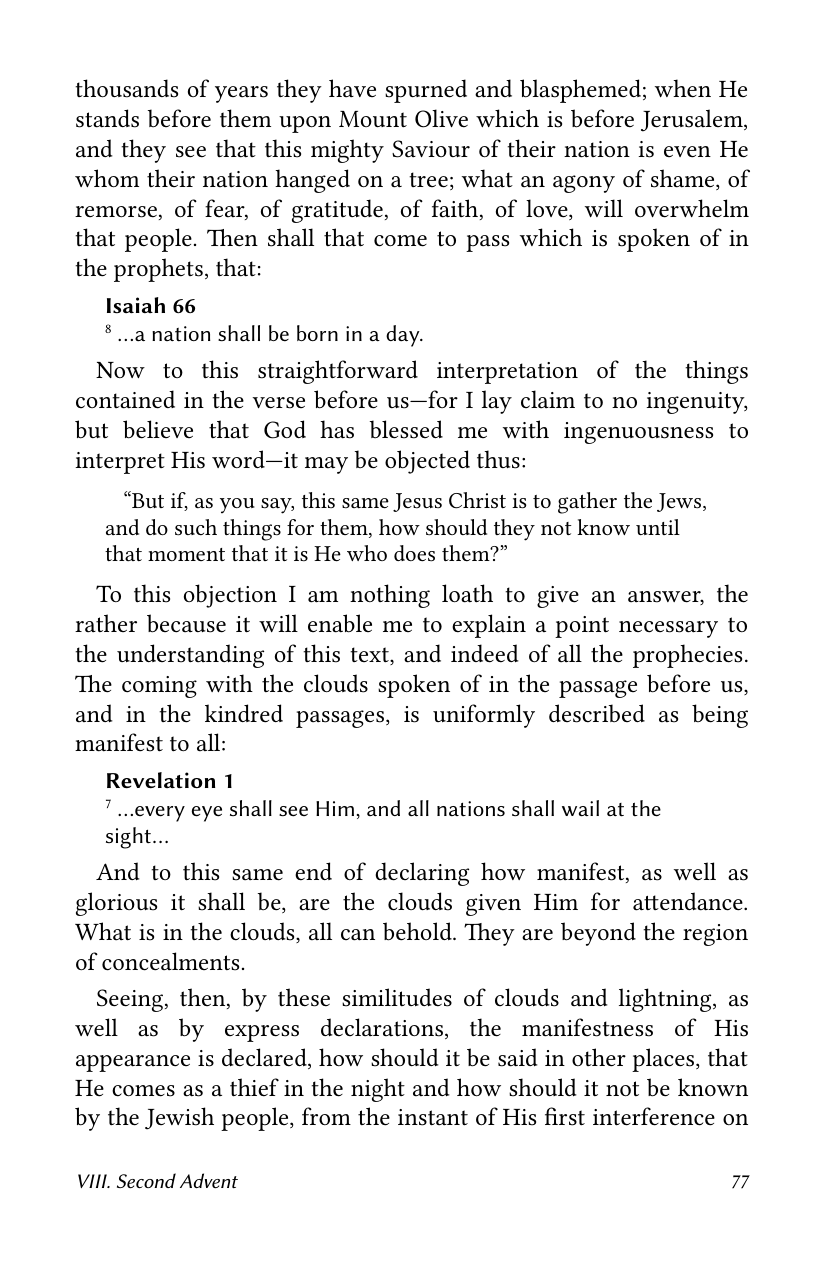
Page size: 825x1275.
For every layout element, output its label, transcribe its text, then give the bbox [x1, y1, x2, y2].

text thousands of years they have spurned and blasphemed; when He stands before them upon Mount Olive which is before Jerusalem, and they see that this mighty Saviour of their nation is even He whom their nation hanged on a tree; what an agony of shame, of remorse, of fear, of gratitude, of faith, of love, will overwhelm that people. Then shall that come to pass which is spoken of in the prophets, that: [75, 75, 750, 283]
text Revelation 1 [105, 768, 750, 794]
text To this objection I am nothing loath to give an answer, the rather because it will enable me to explain a point necessary to the understanding of this text, and indeed of all the prophecies. The coming with the clouds spoken of in the passage before us, and in the kindred passages, is uniformly described as being manifest to all: [75, 580, 750, 758]
text 8 ...a nation shall be born in a day. [105, 321, 720, 347]
text Now to this straightforward interpretation of the things contained in the verse before us—for I lay claim to no ingenuity, but believe that God has blessed me with ingenuousness to interpret His word—it may be objected thus: [75, 356, 750, 475]
text Isaiah 66 [105, 293, 750, 319]
text 7 …every eye shall see Him, and all nations shall wail at the sight... [105, 796, 720, 849]
text Seeing, then, by these similitudes of clouds and lightning, as well as by express declarations, the manifestness of His appearance is declared, how should it be said in other places, that He comes as a thief in the night and how should it not be known by the Jewish people, from the instant of His first interference on [75, 984, 750, 1132]
text “But if, as you say, this same Jesus Christ is to gather the Jews, and do such things for them, how should they not know until that moment that it is He who does them?” [105, 488, 720, 567]
text And to this same end of declaring how manifest, as well as glorious it shall be, are the clouds given Him for attendance. What is in the clouds, all can behold. They are beyond the region of concealments. [75, 858, 750, 976]
